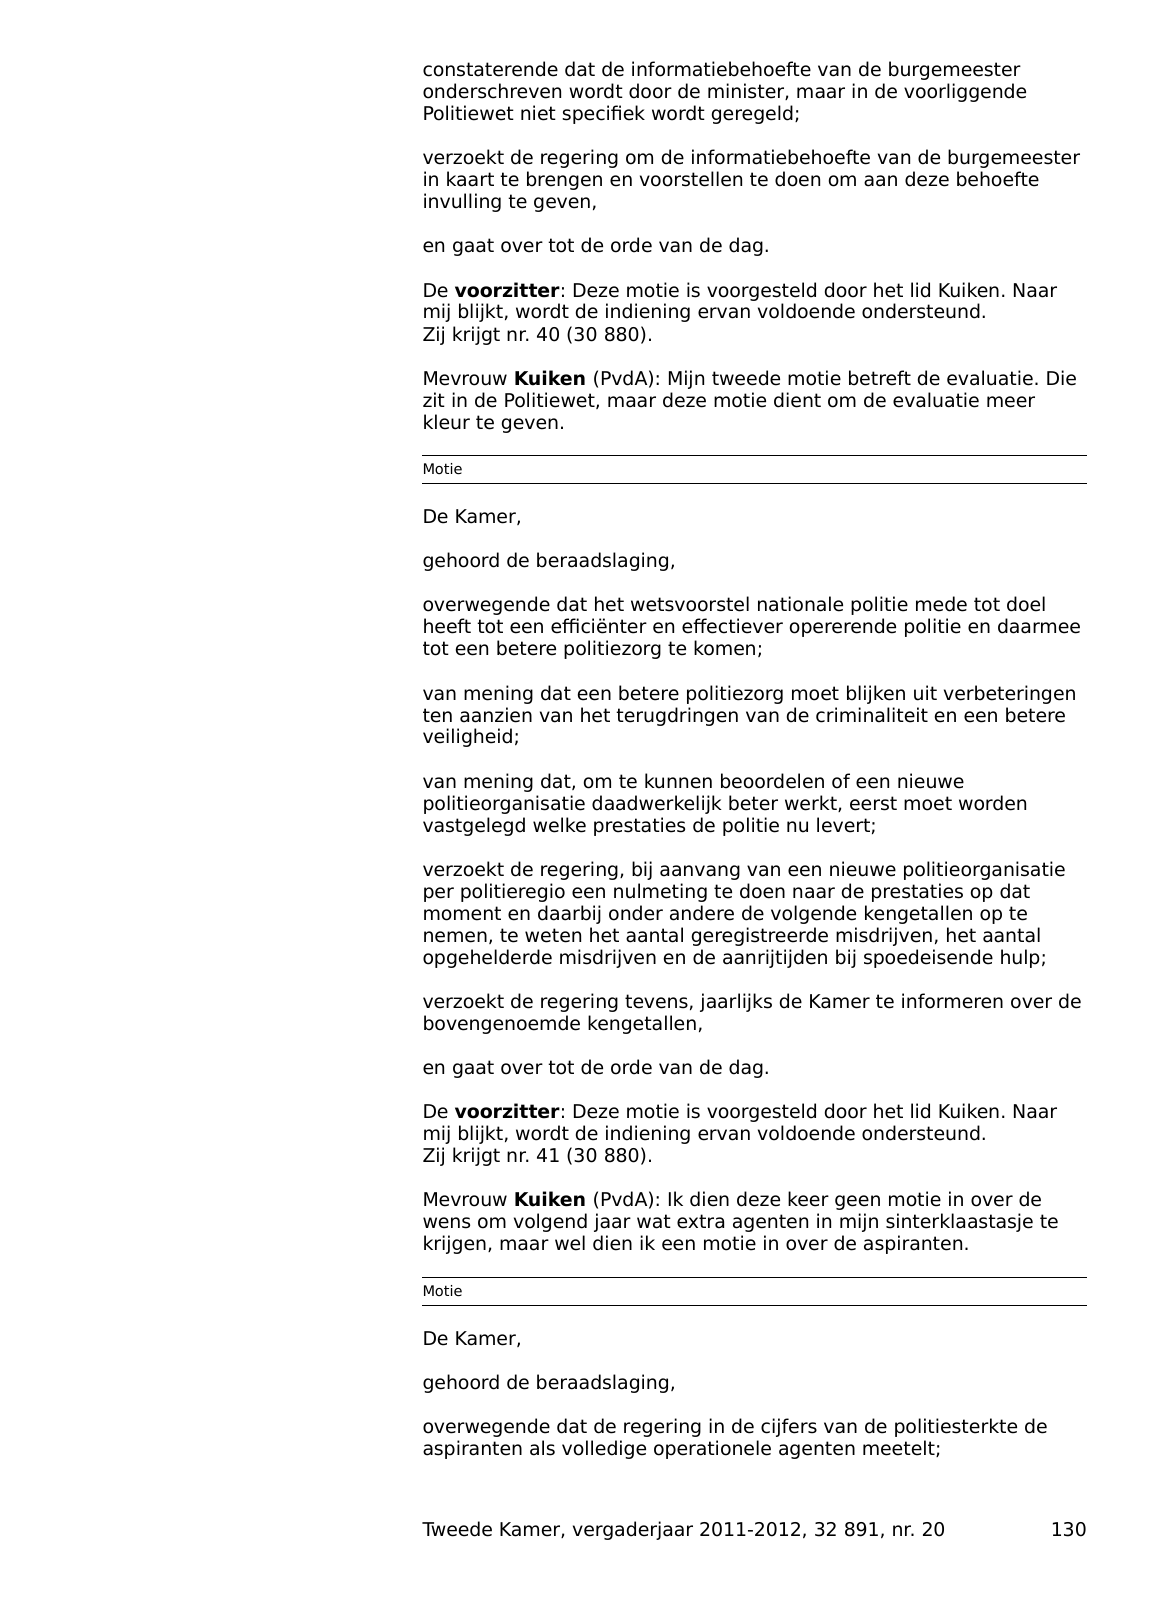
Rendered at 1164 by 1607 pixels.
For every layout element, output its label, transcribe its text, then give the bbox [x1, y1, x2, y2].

text van mening dat een betere politiezorg moet blijken uit verbeteringen ten aanzien van het terugdringen van de criminaliteit en een betere veiligheid; [422, 682, 1087, 748]
text De voorzitter: Deze motie is voorgesteld door het lid Kuiken. Naar mij blijkt, wordt de indiening ervan voldoende ondersteund. [422, 1101, 1087, 1145]
text verzoekt de regering om de informatiebehoefte van de burgemeester in kaart te brengen en voorstellen te doen om aan deze behoefte invulling te geven, [422, 147, 1087, 213]
text Mevrouw Kuiken (PvdA): Ik dien deze keer geen motie in over de wens om volgend jaar wat extra agenten in mijn sinterklaastasje te krijgen, maar wel dien ik een motie in over de aspiranten. [422, 1189, 1087, 1255]
text Mevrouw Kuiken (PvdA): Mijn tweede motie betreft de evaluatie. Die zit in de Politiewet, maar deze motie dient om de evaluatie meer kleur te geven. [422, 368, 1087, 433]
text De voorzitter: Deze motie is voorgesteld door het lid Kuiken. Naar mij blijkt, wordt de indiening ervan voldoende ondersteund. [422, 279, 1087, 323]
table_header Motie [422, 1278, 1087, 1304]
text gehoord de beraadslaging, [422, 550, 1087, 572]
text De Kamer, [422, 506, 1087, 528]
text verzoekt de regering, bij aanvang van een nieuwe politieorganisatie per politieregio een nulmeting te doen naar de prestaties op dat moment en daarbij onder andere de volgende kengetallen op te nemen, te weten het aantal geregistreerde misdrijven, het aantal opgehelderde misdrijven en de aanrijtijden bij spoedeisende hulp; [422, 859, 1087, 969]
text en gaat over tot de orde van de dag. [422, 1057, 1087, 1079]
text gehoord de beraadslaging, [422, 1372, 1087, 1394]
text Zij krijgt nr. 41 (30 880). [422, 1145, 1087, 1167]
text van mening dat, om te kunnen beoordelen of een nieuwe politieorganisatie daadwerkelijk beter werkt, eerst moet worden vastgelegd welke prestaties de politie nu levert; [422, 771, 1087, 837]
text verzoekt de regering tevens, jaarlijks de Kamer te informeren over de bovengenoemde kengetallen, [422, 991, 1087, 1035]
text Zij krijgt nr. 40 (30 880). [422, 323, 1087, 345]
table_header Motie [422, 456, 1087, 483]
text overwegende dat het wetsvoorstel nationale politie mede tot doel heeft tot een efficiënter en effectiever opererende politie en daarmee tot een betere politiezorg te komen; [422, 594, 1087, 660]
text en gaat over tot de orde van de dag. [422, 235, 1087, 257]
text overwegende dat de regering in de cijfers van de politiesterkte de aspiranten als volledige operationele agenten meetelt; [422, 1416, 1087, 1460]
text constaterende dat de informatiebehoefte van de burgemeester onderschreven wordt door de minister, maar in de voorliggende Politiewet niet specifiek wordt geregeld; [422, 59, 1087, 125]
text De Kamer, [422, 1328, 1087, 1350]
